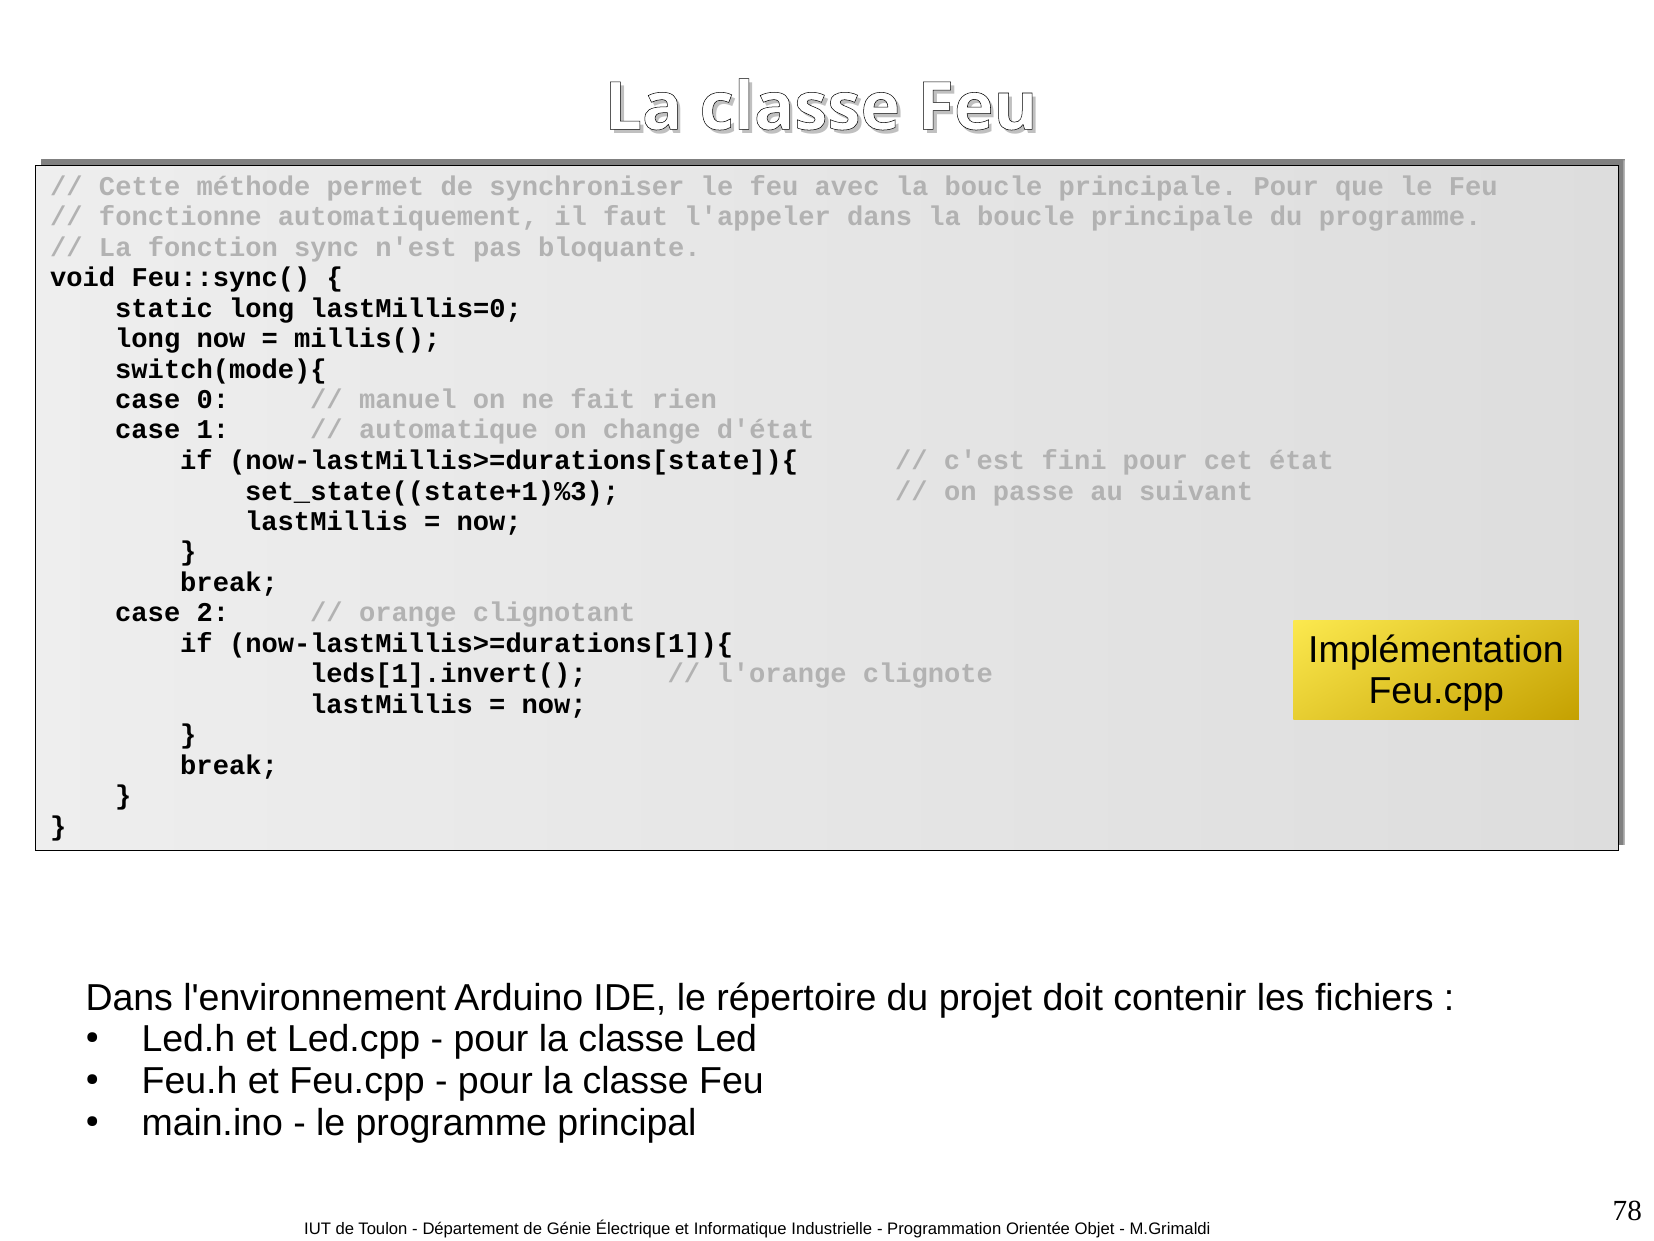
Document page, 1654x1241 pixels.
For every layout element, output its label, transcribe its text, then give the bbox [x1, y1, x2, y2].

text_box Dans l'environnement Arduino IDE, le répertoire du projet doit contenir les fichiers : Led.h et Led.cpp - pour la classe Led Feu.h et Feu.cpp - pour la classe Feu main.ino - le programme principal [70, 968, 1471, 1152]
text_box // Cette méthode permet de synchroniser le feu avec la boucle principale. Pour que le Feu // fonctionne automatiquement, il faut l'appeler dans la boucle principale du programme. // La fonction sync n'est pas bloquante. void Feu::sync() { static long lastMillis=0; long now = millis(); switch(mode){ case 0: // manuel on ne fait rien case 1: // automatique on change d'état if (now-lastMillis>=durations[state]){ // c'est fini pour cet état set_state((state+1)%3); // on passe au suivant lastMillis = now; } break; case 2: // orange clignotant if (now-lastMillis>=durations[1]){ leds[1].invert(); // l'orange clignote lastMillis = now; } break; } } [35, 165, 1619, 851]
text_box Implémentation Feu.cpp [1293, 620, 1579, 720]
title La classe Feu [76, 0, 1565, 159]
